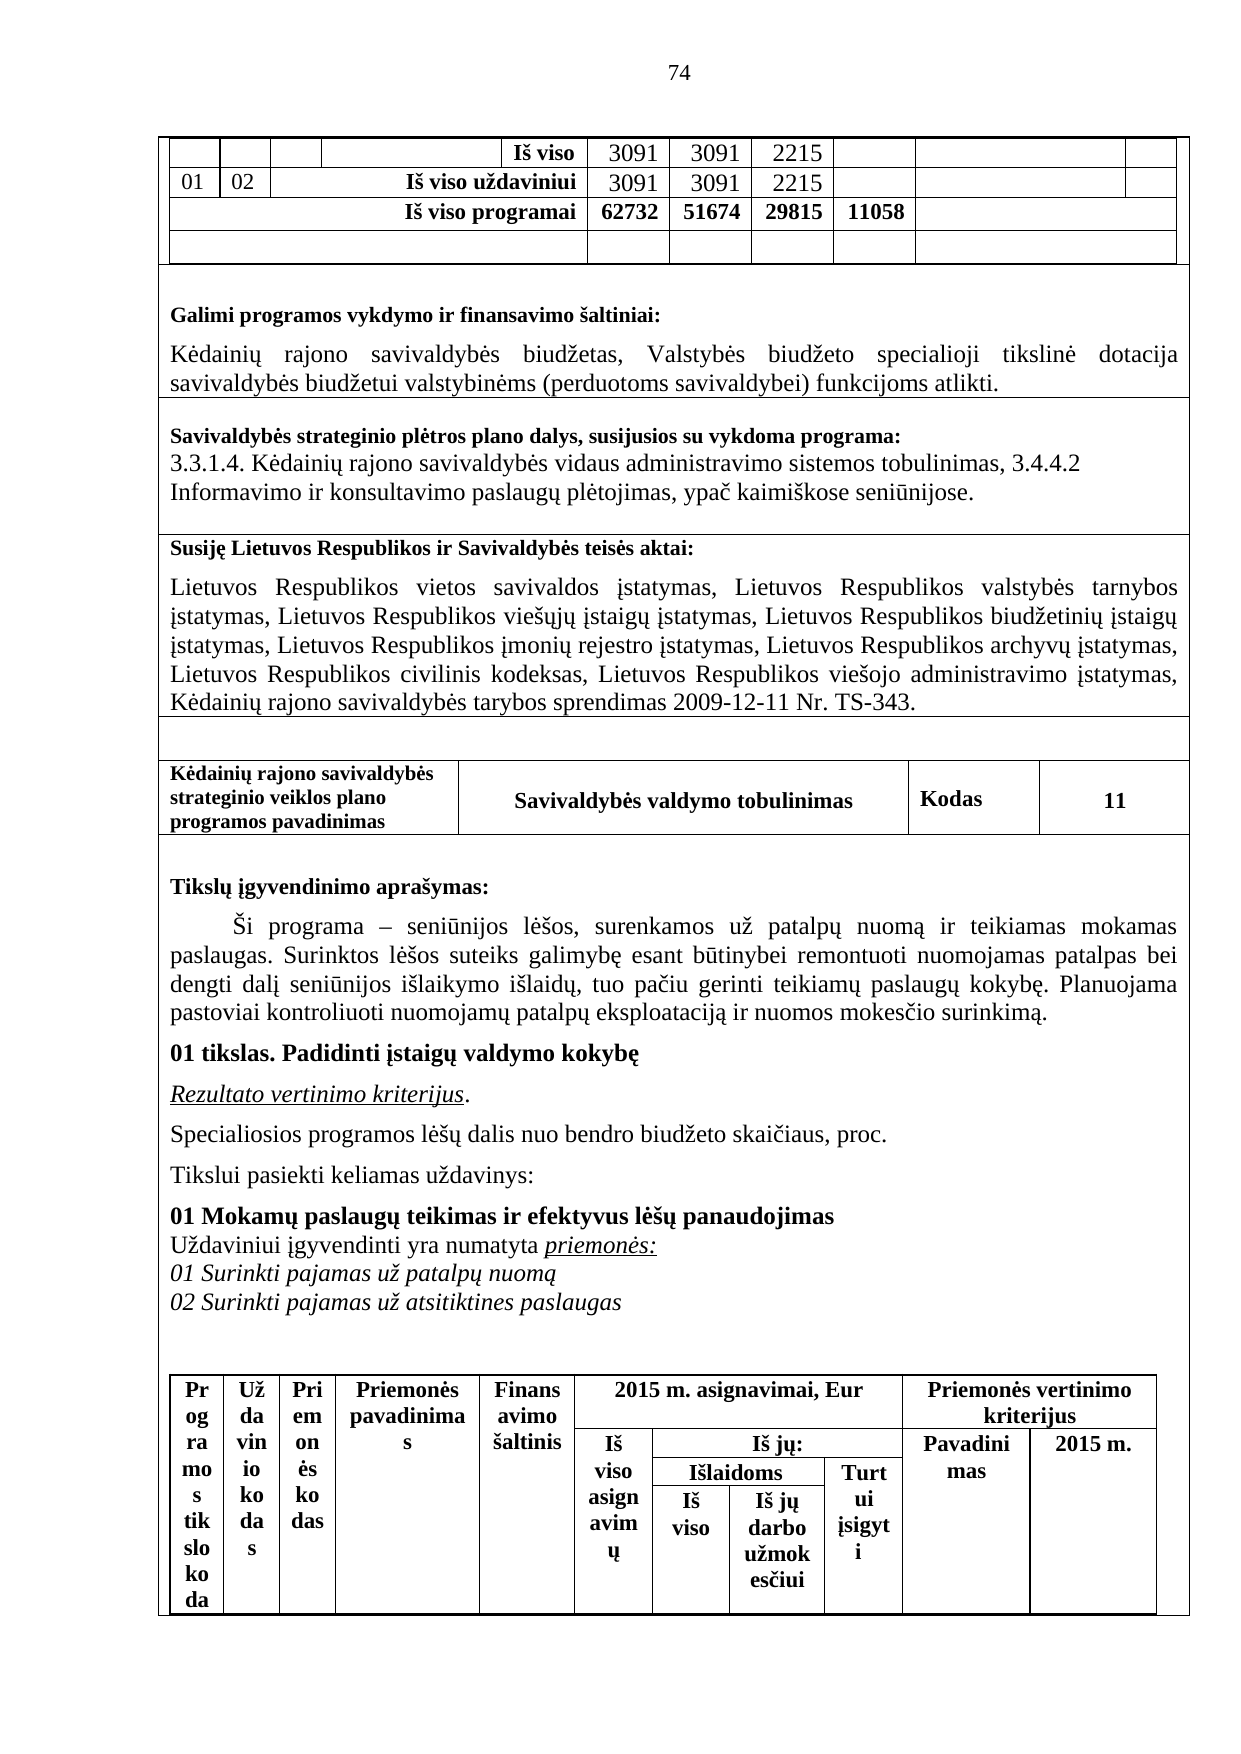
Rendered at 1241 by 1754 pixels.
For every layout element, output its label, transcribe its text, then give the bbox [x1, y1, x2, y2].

table_cell [221, 139, 270, 167]
table_cell [916, 168, 1125, 197]
table_cell Savivaldybės strateginio plėtros plano dalys, susijusios su vykdoma programa: 3.3.1.4. Kėdainių rajono savivaldybės vidaus administravimo sistemos tobulinimas, 3.4.4.2 Informavimo ir konsultavimo paslaugų plėtojimas, ypač kaimiškose seniūnijose. [159, 398, 1189, 534]
table_cell Tikslų įgyvendinimo aprašymas: Ši programa – seniūnijos lėšos, surenkamos už patalpų nuomą ir teikiamas mokamas paslaugas. Surinktos lėšos suteiks galimybę esant būtinybei remontuoti nuomojamas patalpas bei dengti dalį seniūnijos išlaikymo išlaidų, tuo pačiu gerinti teikiamų paslaugų kokybę. Planuojama pastoviai kontroliuoti nuomojamų patalpų eksploataciją ir nuomos mokesčio surinkimą. 01 tikslas. Padidinti įstaigų valdymo kokybę Rezultato vertinimo kriterijus. Specialiosios programos lėšų dalis nuo bendro biudžeto skaičiaus, proc. Tikslui pasiekti keliamas uždavinys: 01 Mokamų paslaugų teikimas ir efektyvus lėšų panaudojimas Uždaviniui įgyvendinti yra numatyta priemonės: 01 Surinkti pajamas už patalpų nuomą 02 Surinkti pajamas už atsitiktines paslaugas [159, 835, 1189, 1615]
table_cell [1157, 1485, 1162, 1523]
table_cell 11 [1040, 761, 1189, 833]
table_cell [834, 139, 915, 167]
table_cell [322, 139, 501, 167]
table_header 2015 m. asignavimai, Eur [575, 1376, 902, 1428]
table_cell Pavadinimas [903, 1429, 1029, 1613]
table_cell Iš viso uždaviniui [271, 168, 587, 197]
table_cell [834, 231, 915, 262]
table_header Programos tikslo kodas [171, 1376, 223, 1613]
table_header Priemonės pavadinimas [336, 1376, 479, 1613]
table_cell 02 [221, 168, 270, 197]
table_cell 51674 [670, 198, 751, 230]
table_cell Turtui įsigyti [825, 1458, 902, 1613]
table_header [1157, 1374, 1162, 1428]
table_cell Iš viso [502, 139, 587, 167]
table_cell Savivaldybės valdymo tobulinimas [459, 761, 908, 833]
table_header Priemonės vertinimo kriterijus [903, 1376, 1156, 1428]
table_cell Iš jų: [653, 1429, 902, 1457]
table_cell [159, 717, 1189, 760]
table_cell 29815 [752, 198, 833, 230]
table_cell [588, 231, 669, 262]
table_cell 2215 [752, 168, 833, 197]
table_cell Iš viso programai [170, 198, 587, 230]
table_cell 3091 [588, 168, 669, 197]
table_cell 3091 [670, 168, 751, 197]
table_cell Iš viso [653, 1486, 729, 1613]
table_cell Kėdainių rajono savivaldybės strateginio veiklos plano programos pavadinimas [159, 761, 458, 833]
table_cell [170, 231, 587, 262]
table_cell [1157, 1457, 1162, 1485]
table_header Finansavimo šaltinis [480, 1376, 574, 1613]
table_cell 2015 m. [1031, 1429, 1156, 1613]
table_cell Galimi programos vykdymo ir finansavimo šaltiniai: Kėdainių rajono savivaldybės biudžetas, Valstybės biudžeto specialioji tikslinė dotacija savivaldybės biudžetui valstybinėms (perduotoms savivaldybei) funkcijoms atlikti. [159, 265, 1189, 397]
table_cell [670, 231, 751, 262]
table_cell [1126, 139, 1176, 167]
table_cell 62732 [588, 198, 669, 230]
table_cell [834, 168, 915, 197]
table_cell Iš jų darbo užmokesčiui [730, 1486, 824, 1613]
table_cell 11058 [834, 198, 915, 230]
table_cell Iš viso asignavimų [575, 1429, 652, 1613]
table_cell [271, 139, 321, 167]
table_cell 3091 [588, 139, 669, 167]
table_cell 3091 [670, 139, 751, 167]
table_cell [916, 198, 1176, 230]
table_cell Kodas [909, 761, 1039, 833]
table_cell Išlaidoms [653, 1458, 824, 1485]
table_cell [1157, 1523, 1162, 1613]
table_cell [1157, 1428, 1162, 1457]
table_header Priemonės kodas [280, 1376, 335, 1613]
table_cell [752, 231, 833, 262]
table_header Uždavinio kodas [224, 1376, 279, 1613]
table_cell 01 [170, 168, 219, 197]
table_cell [916, 139, 1125, 167]
table_cell Susiję Lietuvos Respublikos ir Savivaldybės teisės aktai: Lietuvos Respublikos vietos savivaldos įstatymas, Lietuvos Respublikos valstybės tarnybos įstatymas, Lietuvos Respublikos viešųjų įstaigų įstatymas, Lietuvos Respublikos biudžetinių įstaigų įstatymas, Lietuvos Respublikos įmonių rejestro įstatymas, Lietuvos Respublikos archyvų įstatymas, Lietuvos Respublikos civilinis kodeksas, Lietuvos Respublikos viešojo administravimo įstatymas, Kėdainių rajono savivaldybės tarybos sprendimas 2009-12-11 Nr. TS-343. [159, 535, 1189, 716]
table_cell [916, 231, 1176, 262]
table_cell [1126, 168, 1176, 197]
table_cell 2215 [752, 139, 833, 167]
table_cell [170, 139, 219, 167]
